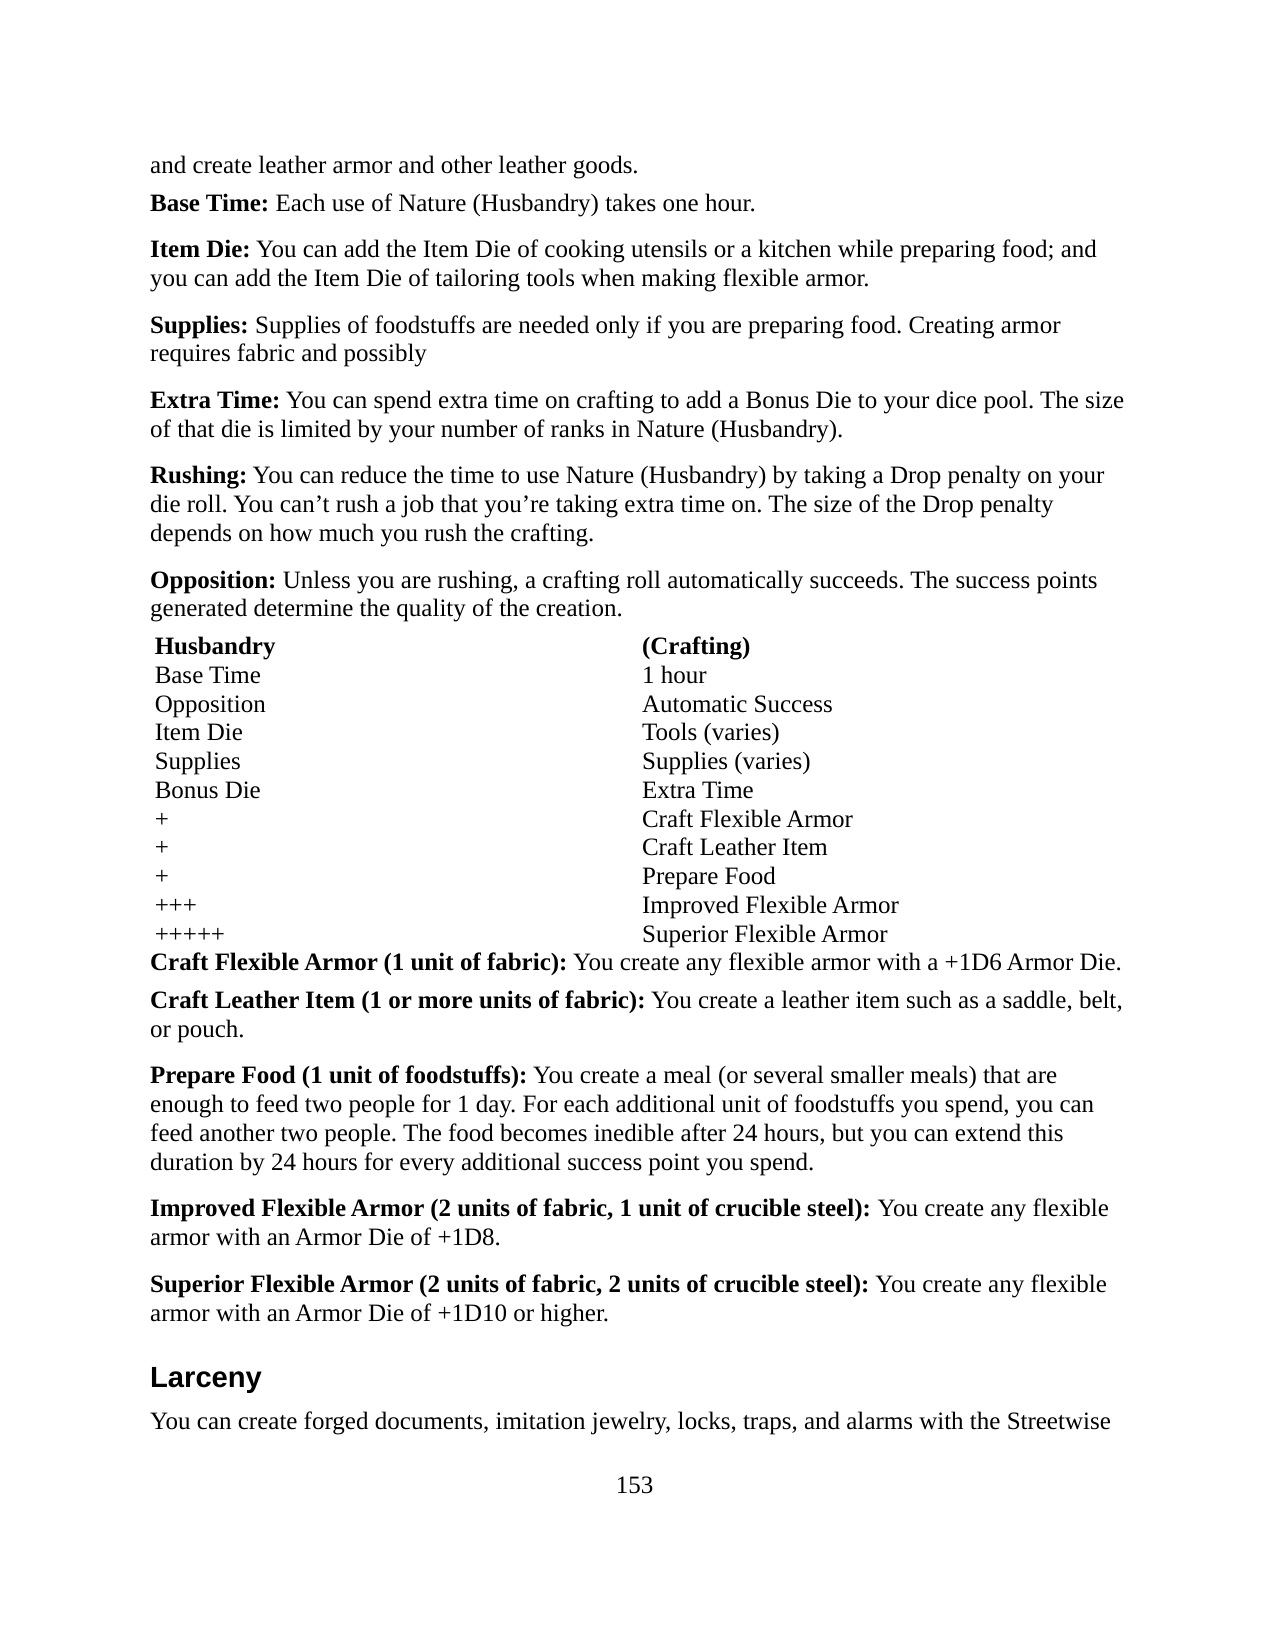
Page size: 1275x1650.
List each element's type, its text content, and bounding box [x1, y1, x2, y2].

table_cell +++++ [150, 919, 637, 947]
table_cell + [150, 833, 637, 861]
text You can create forged documents, imitation jewelry, locks, traps, and alarms with the Streetwise [150, 1406, 1125, 1435]
text and create leather armor and other leather goods. [150, 150, 1125, 179]
table_header Husbandry [150, 631, 637, 660]
text Opposition: Unless you are rushing, a crafting roll automatically succeeds. The success points generated determine the quality of the creation. [150, 565, 1125, 622]
text Supplies: Supplies of foodstuffs are needed only if you are preparing food. Creating armor requires fabric and possibly [150, 310, 1125, 367]
table_cell Tools (varies) [638, 718, 1125, 746]
table_cell + [150, 861, 637, 890]
table_cell +++ [150, 890, 637, 919]
table_cell Base Time [150, 660, 637, 689]
table_cell Improved Flexible Armor [638, 890, 1125, 919]
subtitle Larceny [150, 1360, 1125, 1394]
text Item Die: You can add the Item Die of cooking utensils or a kitchen while preparing food; and you can add the Item Die of tailoring tools when making flexible armor. [150, 234, 1125, 292]
table_cell Supplies [150, 746, 637, 775]
table_cell 1 hour [638, 660, 1125, 689]
text Craft Flexible Armor (1 unit of fabric): You create any flexible armor with a +1D6 Armor Die. [150, 947, 1125, 976]
text Superior Flexible Armor (2 units of fabric, 2 units of crucible steel): You create any flexible armor with an Armor Die of +1D10 or higher. [150, 1269, 1125, 1326]
table_cell Superior Flexible Armor [638, 919, 1125, 947]
table_cell Automatic Success [638, 689, 1125, 717]
table_cell Supplies (varies) [638, 746, 1125, 775]
table_cell Bonus Die [150, 775, 637, 804]
table_header (Crafting) [638, 631, 1125, 660]
text Prepare Food (1 unit of foodstuffs): You create a meal (or several smaller meals) that are enough to feed two people for 1 day. For each additional unit of foodstuffs you spend, you can feed another two people. The food becomes inedible after 24 hours, but you can extend this duration by 24 hours for every additional success point you spend. [150, 1061, 1125, 1176]
table_cell Opposition [150, 689, 637, 717]
text Extra Time: You can spend extra time on crafting to add a Bonus Die to your dice pool. The size of that die is limited by your number of ranks in Nature (Husbandry). [150, 385, 1125, 443]
text Rushing: You can reduce the time to use Nature (Husbandry) by taking a Drop penalty on your die roll. You can’t rush a job that you’re taking extra time on. The size of the Drop penalty depends on how much you rush the crafting. [150, 461, 1125, 547]
text Improved Flexible Armor (2 units of fabric, 1 unit of crucible steel): You create any flexible armor with an Armor Die of +1D8. [150, 1193, 1125, 1251]
table_cell Craft Leather Item [638, 833, 1125, 861]
table_cell Item Die [150, 718, 637, 746]
text Base Time: Each use of Nature (Husbandry) takes one hour. [150, 188, 1125, 216]
table_cell + [150, 804, 637, 832]
table_cell Prepare Food [638, 861, 1125, 890]
text Craft Leather Item (1 or more units of fabric): You create a leather item such as a saddle, belt, or pouch. [150, 985, 1125, 1043]
table_cell Extra Time [638, 775, 1125, 804]
table_cell Craft Flexible Armor [638, 804, 1125, 832]
